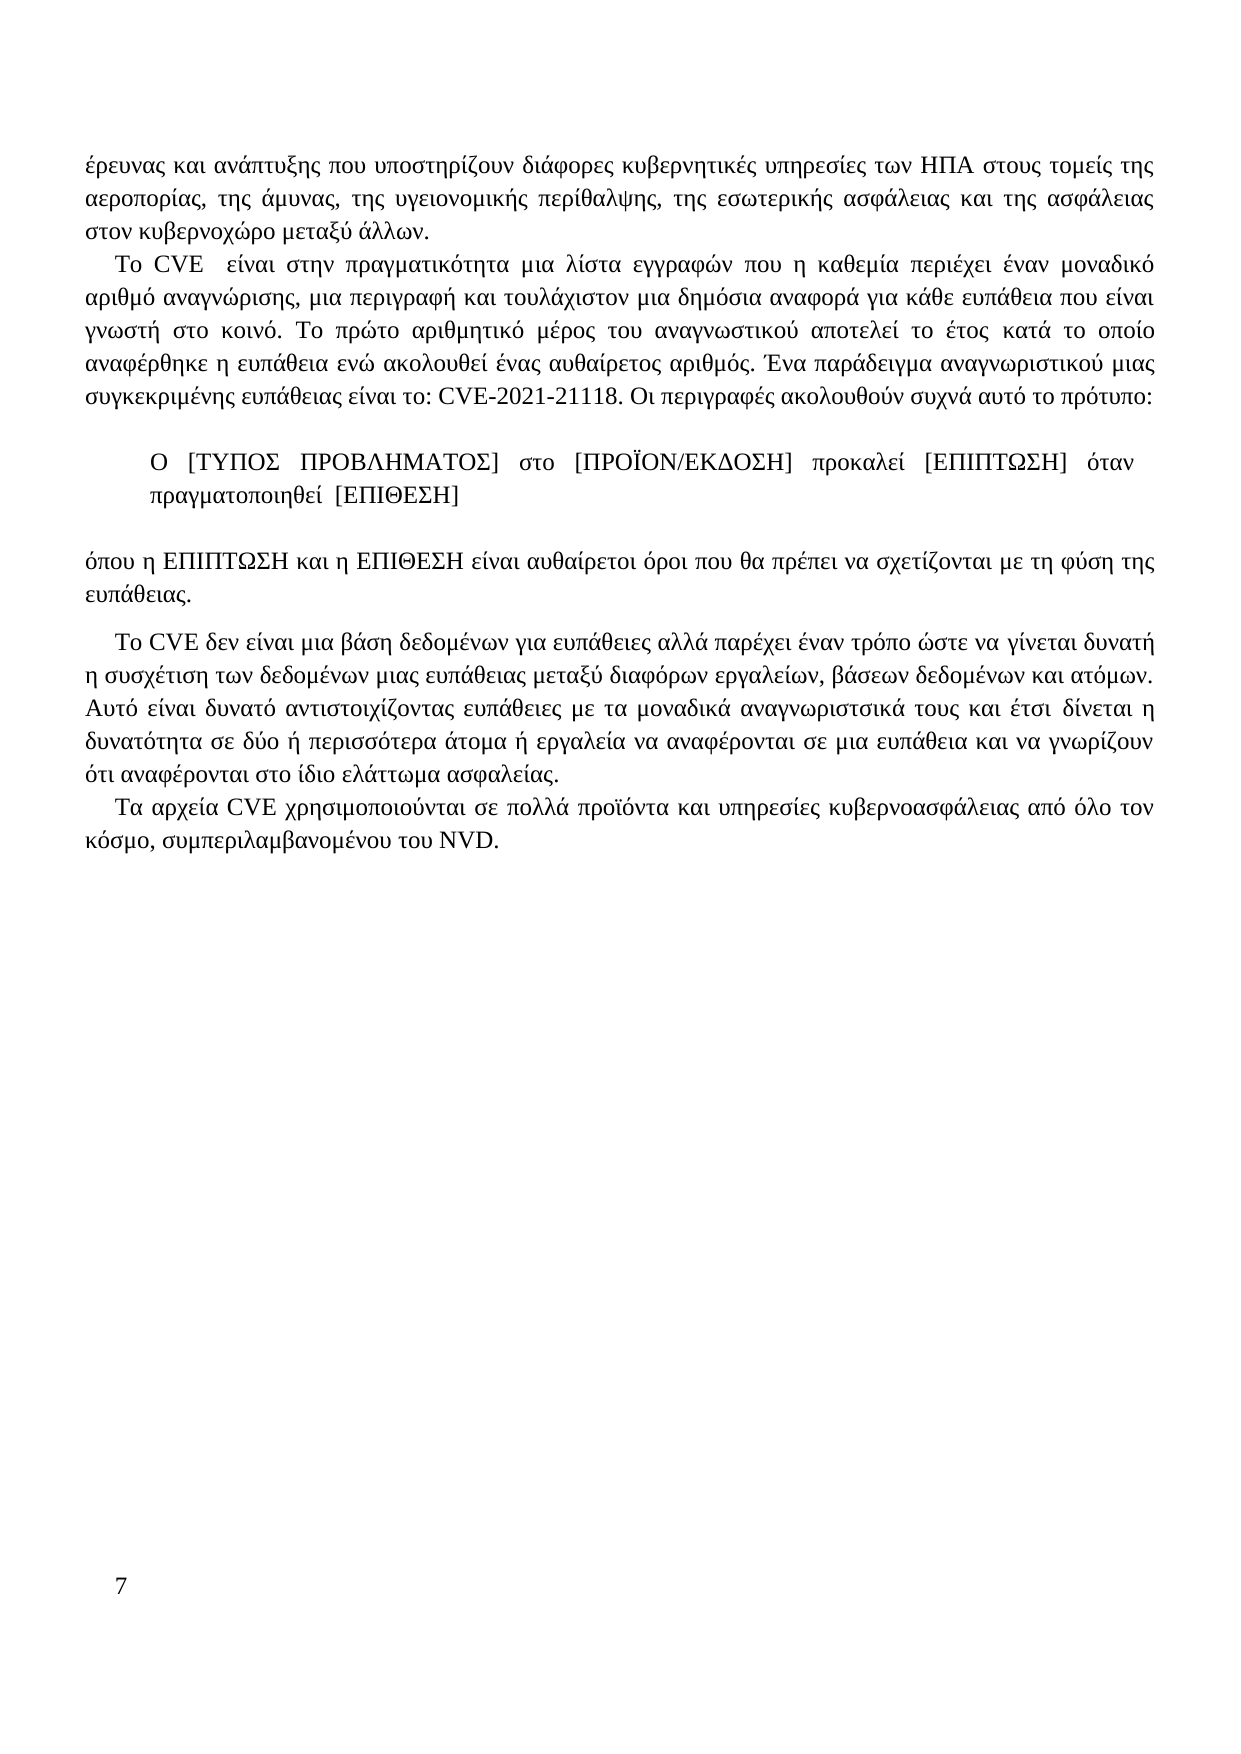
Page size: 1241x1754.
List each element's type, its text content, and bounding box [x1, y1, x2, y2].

text Τα αρχεία CVE χρησιμοποιούνται σε πολλά προϊόντα και υπηρεσίες κυβερνοασφάλειας από όλο τον κόσμο, συμπεριλαμβανομένου του NVD. [85, 792, 1155, 854]
text έρευνας και ανάπτυξης που υποστηρίζουν διάφορες κυβερνητικές υπηρεσίες των ΗΠΑ στους τομείς της αεροπορίας, της άμυνας, της υγειονομικής περίθαλψης, της εσωτερικής ασφάλειας και της ασφάλειας στον κυβερνοχώρο μεταξύ άλλων. [85, 150, 1155, 245]
text Το CVE είναι στην πραγματικότητα μια λίστα εγγραφών που η καθεμία περιέχει έναν μοναδικό αριθμό αναγνώρισης, μια περιγραφή και τουλάχιστον μια δημόσια αναφορά για κάθε ευπάθεια που είναι γνωστή στο κοινό. Το πρώτο αριθμητικό μέρος του αναγνωστικού αποτελεί το έτος κατά το οποίο αναφέρθηκε η ευπάθεια ενώ ακολουθεί ένας αυθαίρετος αριθμός. Ένα παράδειγμα αναγνωριστικού μιας συγκεκριμένης ευπάθειας είναι το: CVE-2021-21118. Οι περιγραφές ακολουθούν συχνά αυτό το πρότυπο: [85, 249, 1155, 410]
text Το CVE δεν είναι μια βάση δεδομένων για ευπάθειες αλλά παρέχει έναν τρόπο ώστε να γίνεται δυνατή η συσχέτιση των δεδομένων μιας ευπάθειας μεταξύ διαφόρων εργαλείων, βάσεων δεδομένων και ατόμων. Αυτό είναι δυνατό αντιστοιχίζοντας ευπάθειες με τα μοναδικά αναγνωριστσικά τους και έτσι δίνεται η δυνατότητα σε δύο ή περισσότερα άτομα ή εργαλεία να αναφέρονται σε μια ευπάθεια και να γνωρίζουν ότι αναφέρονται στο ίδιο ελάττωμα ασφαλείας. [85, 627, 1155, 788]
text όπου η ΕΠΙΠΤΩΣΗ και η ΕΠΙΘΕΣΗ είναι αυθαίρετοι όροι που θα πρέπει να σχετίζονται με τη φύση της ευπάθειας. [85, 546, 1155, 608]
text Ο [ΤΥΠΟΣ ΠΡΟΒΛΗΜΑΤΟΣ] στο [ΠΡΟΪΟΝ/ΕΚΔΟΣΗ] προκαλεί [ΕΠΙΠΤΩΣΗ] όταν πραγματοποιηθεί [ΕΠΙΘΕΣΗ] [85, 447, 1155, 509]
